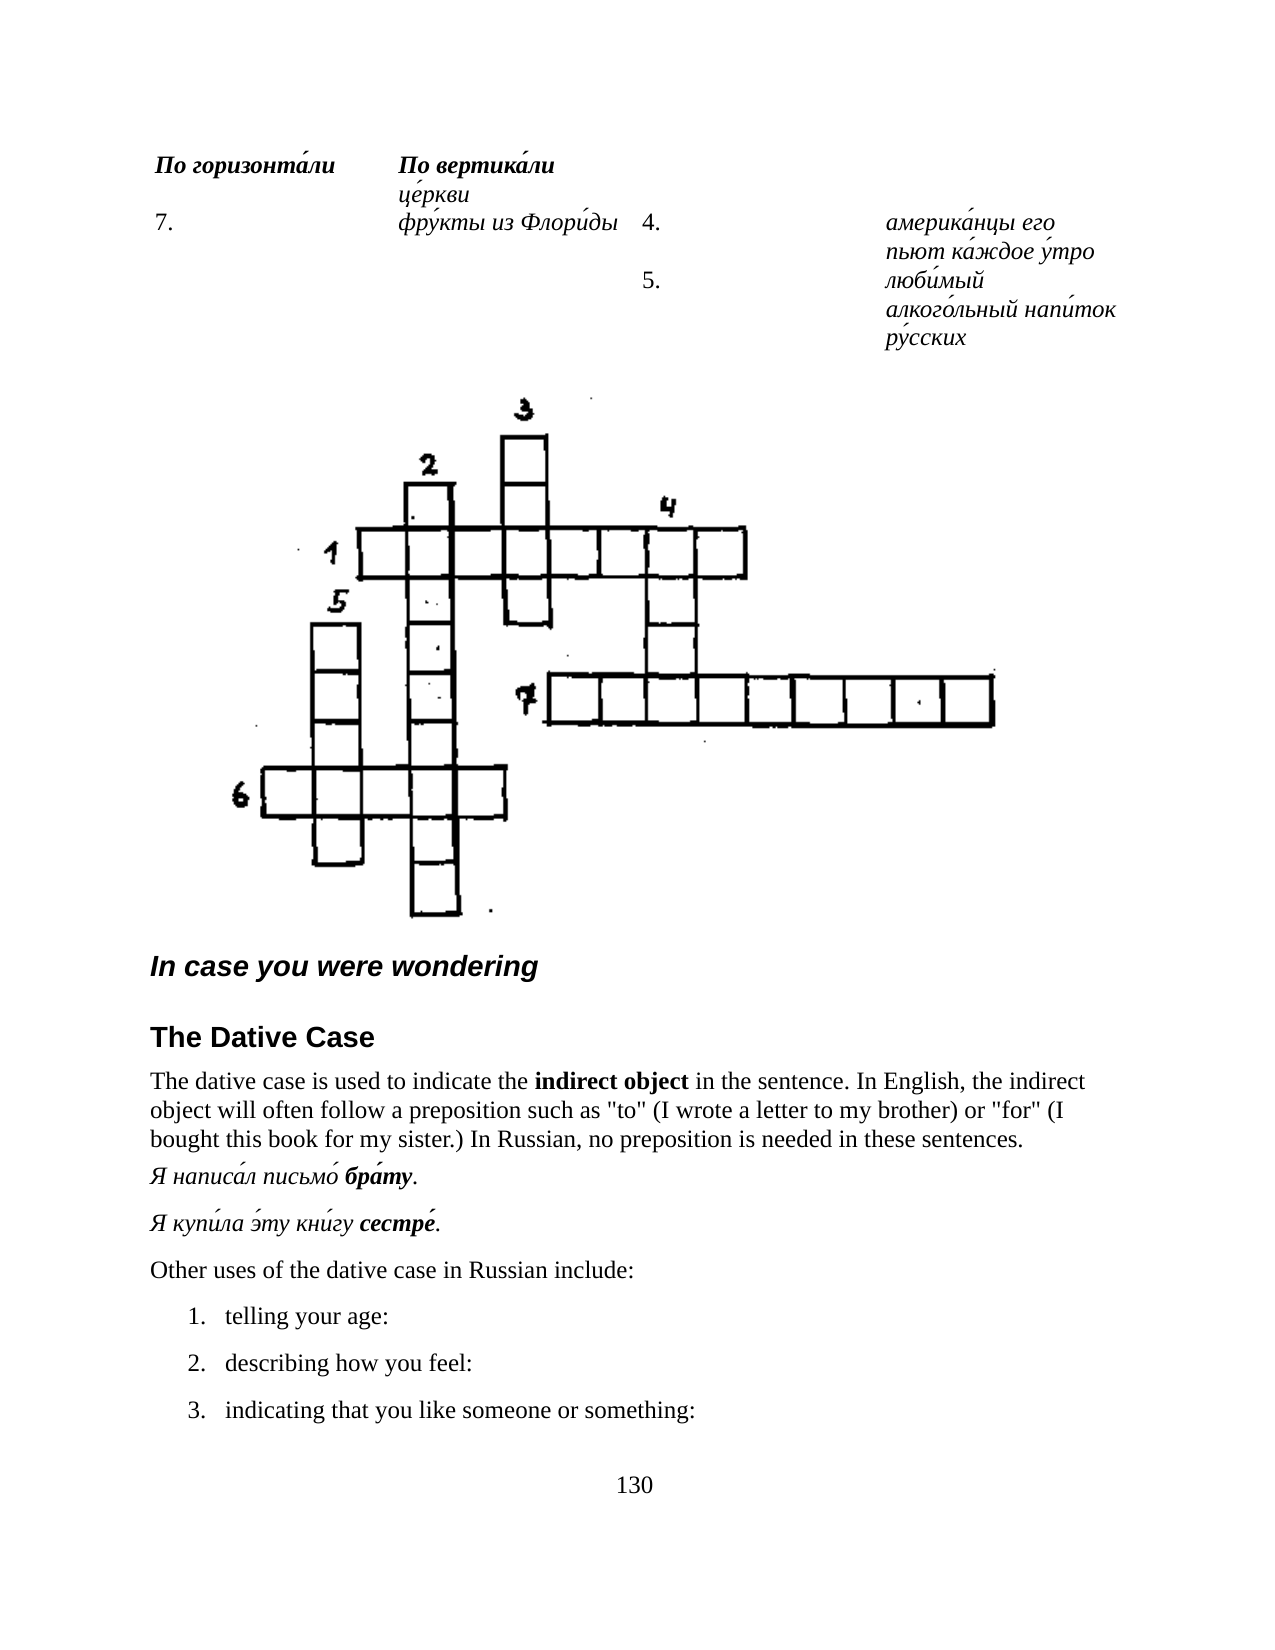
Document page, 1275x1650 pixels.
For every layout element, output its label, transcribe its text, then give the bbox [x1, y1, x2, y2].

table_header По вертика́ли [394, 150, 637, 179]
text Я написа́л письмо́ бра́ту. [150, 1161, 1125, 1190]
table_cell [638, 179, 881, 207]
table_cell люби́мый алкого́льный напи́ток ру́сских [881, 265, 1125, 351]
picture [150, 351, 1036, 925]
list indicating that you like someone or something: [187, 1395, 1125, 1423]
table_cell 4. [638, 208, 881, 265]
table_cell [394, 265, 637, 351]
table_header [638, 150, 1125, 179]
table_cell [881, 179, 1125, 207]
table_cell 5. [638, 265, 881, 351]
subtitle In case you were wondering [150, 949, 1125, 983]
text The dative case is used to indicate the indirect object in the sentence. In English, the indirect object will often follow a preposition such as "to" (I wrote a letter to my brother) or "for" (I bought this book for my sister.) In Russian, no preposition is needed in these sentences. [150, 1066, 1125, 1152]
table_header По горизонта́ли [150, 150, 394, 179]
list telling your age: [187, 1301, 1125, 1330]
subtitle The Dative Case [150, 1020, 1125, 1054]
text Я купи́ла э́ту кни́гу сестре́. [150, 1208, 1125, 1237]
table_cell [150, 265, 394, 351]
table_cell це́ркви [394, 179, 637, 207]
list describing how you feel: [187, 1348, 1125, 1377]
text Other uses of the dative case in Russian include: [150, 1255, 1125, 1283]
table_cell фру́кты из Флори́ды [394, 208, 637, 265]
table_cell [150, 179, 394, 207]
table_cell америка́нцы его пьют ка́ждое у́тро [881, 208, 1125, 265]
table_cell 7. [150, 208, 394, 265]
